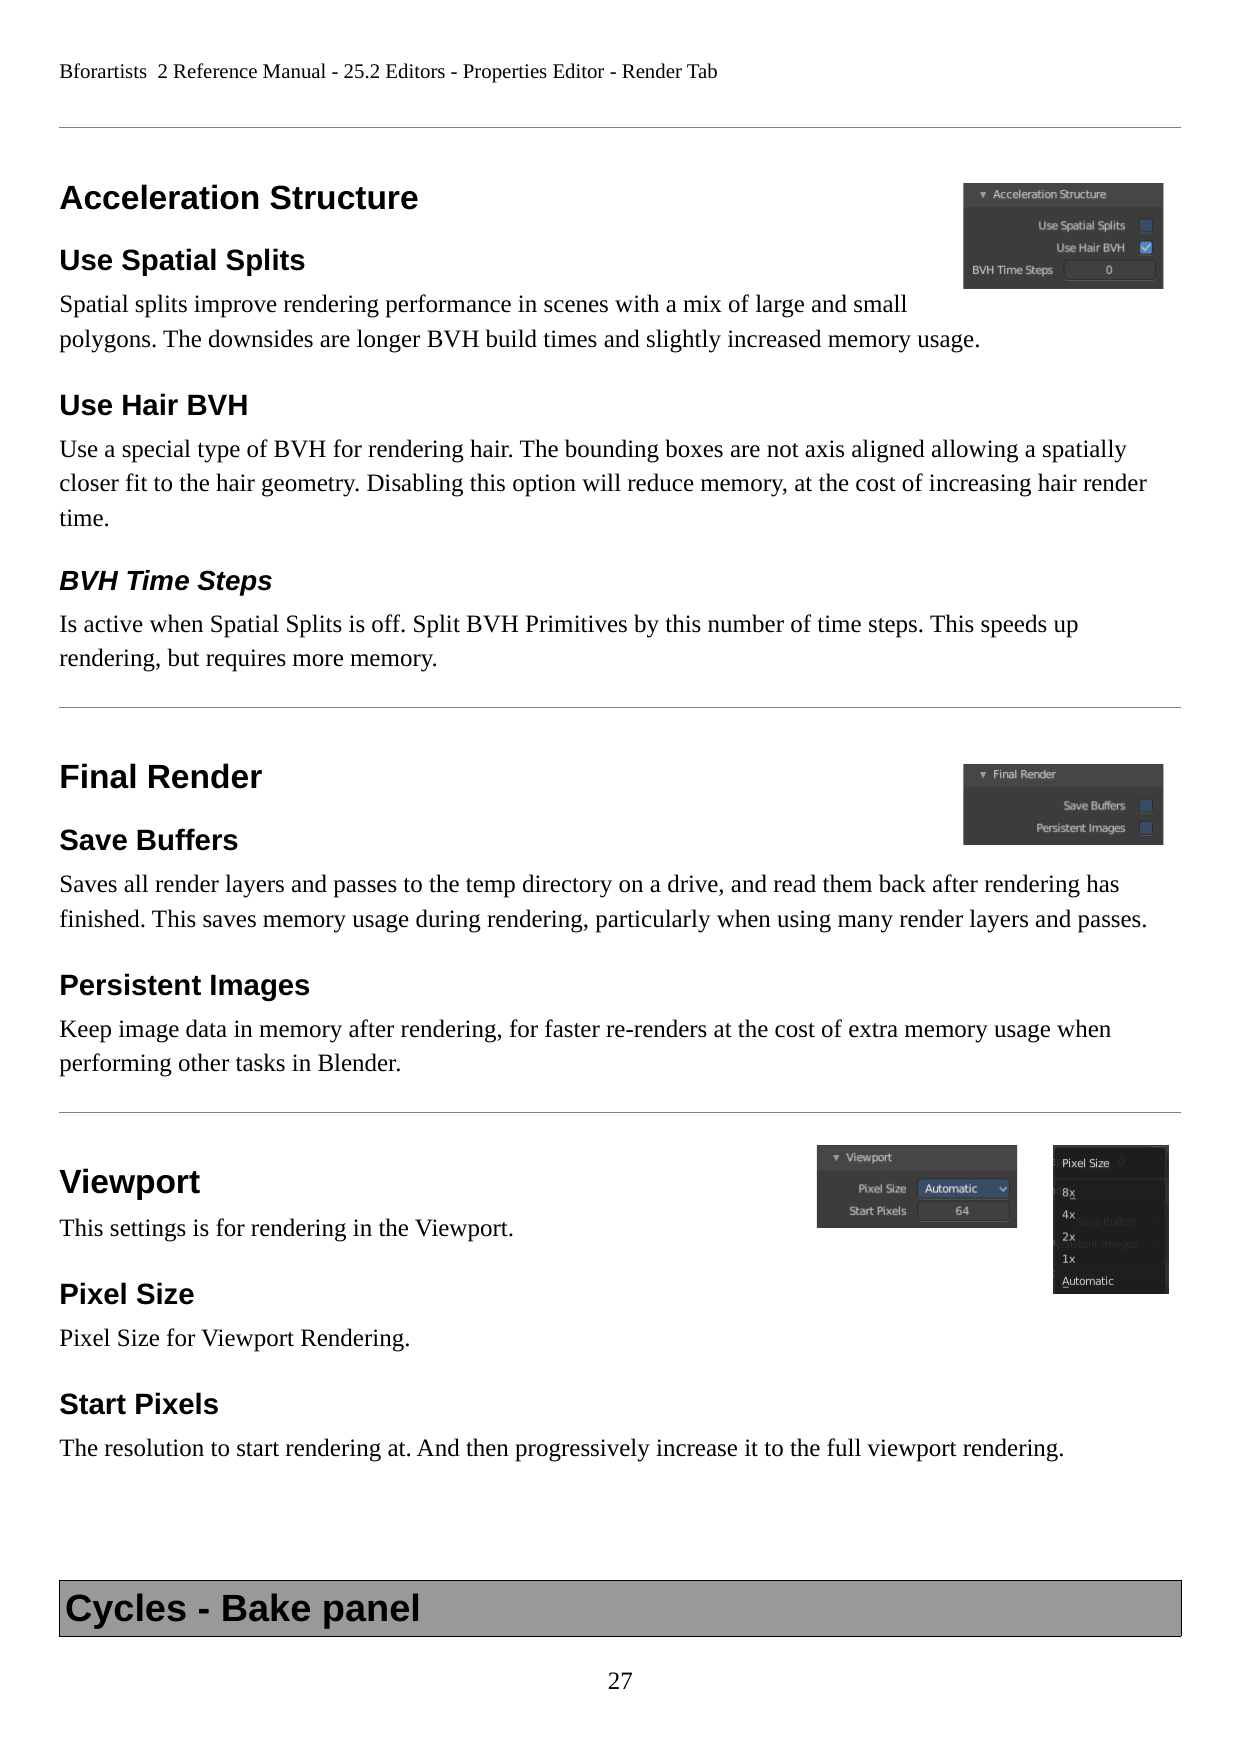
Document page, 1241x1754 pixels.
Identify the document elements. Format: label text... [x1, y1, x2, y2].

text Is active when Spatial Splits is off. Split BVH Primitives by this number of time steps. This speeds up rendering, but requires more memory. [59, 609, 1181, 672]
subtitle [1018, 1162, 1053, 1201]
picture [816, 1145, 1018, 1228]
subtitle Use Hair BVH [59, 388, 1181, 421]
picture [963, 183, 1164, 289]
subtitle Save Buffers [59, 823, 1181, 857]
subtitle Final Render [59, 757, 1181, 796]
subtitle Persistent Images [59, 967, 1181, 1001]
text This settings is for rendering in the Viewport. [59, 1213, 1053, 1242]
text Keep image data in memory after rendering, for faster re-renders at the cost of extra memory usage when performing other tasks in Blender. [59, 1014, 1181, 1077]
text Saves all render layers and passes to the temp directory on a drive, and read them back after rendering has finished. This saves memory usage during rendering, particularly when using many render layers and passes. [59, 869, 1181, 933]
subtitle [1169, 1162, 1181, 1201]
text Use a special type of BVH for rendering hair. The bounding boxes are not axis aligned allowing a spatially closer fit to the hair geometry. Disabling this option will reduce memory, at the cost of increasing hair render time. [59, 434, 1181, 532]
subtitle BVH Time Steps [59, 564, 1181, 596]
text The resolution to start rendering at. And then progressively increase it to the full viewport rendering. [59, 1433, 1181, 1462]
subtitle Acceleration Structure [59, 178, 1181, 216]
text Pixel Size for Viewport Rendering. [59, 1323, 1181, 1352]
subtitle Use Spatial Splits [59, 243, 963, 277]
text Spatial splits improve rendering performance in scenes with a mix of large and small polygons. The downsides are longer BVH build times and slightly increased memory usage. [59, 289, 1181, 353]
subtitle Pixel Size [59, 1277, 1181, 1311]
subtitle Start Pixels [59, 1387, 1181, 1421]
subtitle Viewport [59, 1162, 816, 1201]
subtitle [1164, 243, 1181, 277]
table_header Cycles - Bake panel [60, 1581, 1181, 1636]
picture [963, 764, 1164, 845]
picture [1053, 1145, 1169, 1294]
